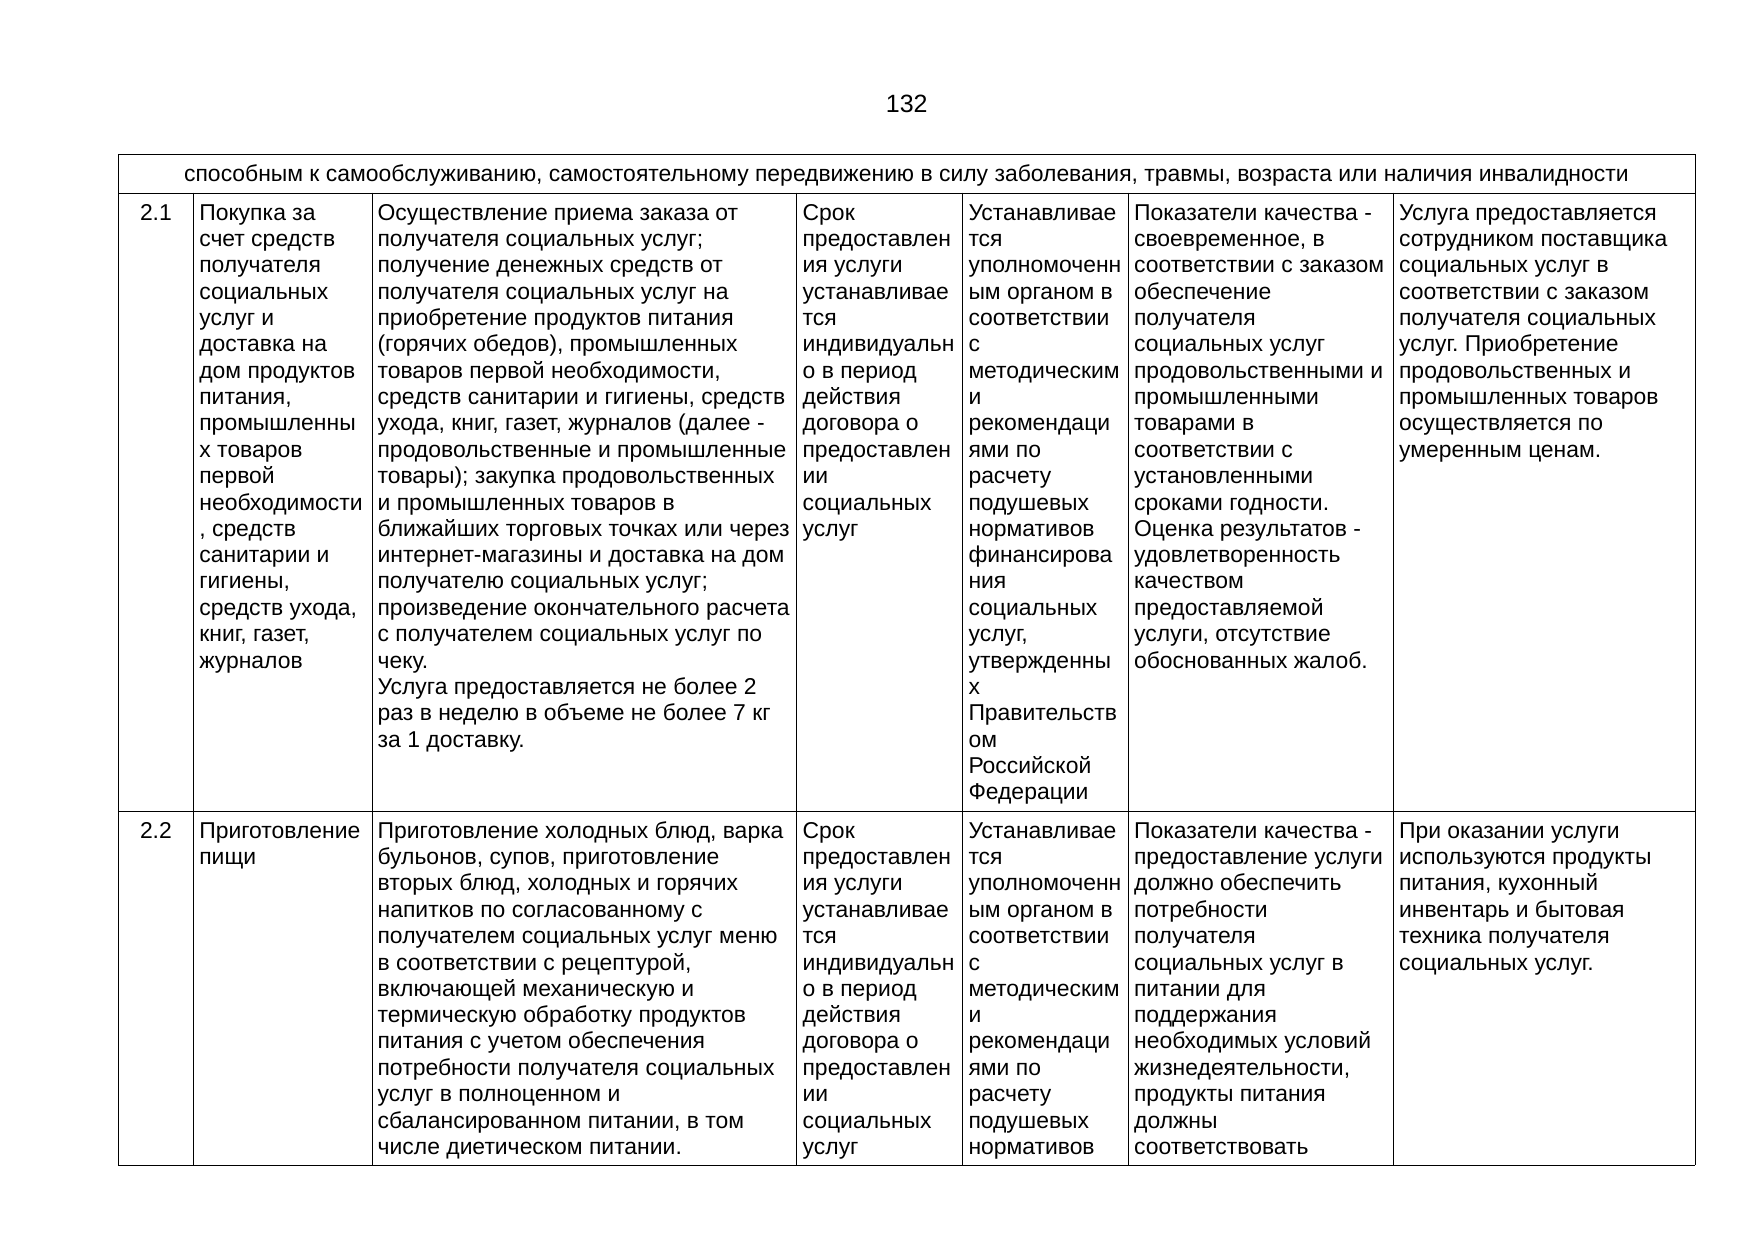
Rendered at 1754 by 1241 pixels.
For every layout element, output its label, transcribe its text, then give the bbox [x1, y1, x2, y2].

table_cell Срок предоставления услуги устанавливается индивидуально в период действия договора о предоставлении социальных услуг [797, 194, 962, 811]
table_cell Приготовление пищи [194, 812, 372, 1165]
table_cell Срок предоставления услуги устанавливается индивидуально в период действия договора о предоставлении социальных услуг [797, 812, 962, 1165]
table_cell Устанавливается уполномоченным органом в соответствии с методическими рекомендациями по расчету подушевых нормативов финансирования социальных услуг, утвержденных Правительством Российской Федерации [963, 194, 1128, 811]
table_cell При оказании услуги используются продукты питания, кухонный инвентарь и бытовая техника получателя социальных услуг. [1394, 812, 1695, 1165]
table_cell Покупка за счет средств получателя социальных услуг и доставка на дом продуктов питания, промышленных товаров первой необходимости, средств санитарии и гигиены, средств ухода, книг, газет, журналов [194, 194, 372, 811]
table_cell Устанавливается уполномоченным органом в соответствии с методическими рекомендациями по расчету подушевых нормативов [963, 812, 1128, 1165]
table_cell Осуществление приема заказа от получателя социальных услуг; получение денежных средств от получателя социальных услуг на приобретение продуктов питания (горячих обедов), промышленных товаров первой необходимости, средств санитарии и гигиены, средств ухода, книг, газет, журналов (далее - продовольственные и промышленные товары); закупка продовольственных и промышленных товаров в ближайших торговых точках или через интернет-магазины и доставка на дом получателю социальных услуг; произведение окончательного расчета с получателем социальных услуг по чеку. Услуга предоставляется не более 2 раз в неделю в объеме не более 7 кг за 1 доставку. [373, 194, 796, 811]
table_cell способным к самообслуживанию, самостоятельному передвижению в силу заболевания, травмы, возраста или наличия инвалидности [119, 155, 1695, 192]
table_cell Услуга предоставляется сотрудником поставщика социальных услуг в соответствии с заказом получателя социальных услуг. Приобретение продовольственных и промышленных товаров осуществляется по умеренным ценам. [1394, 194, 1695, 811]
table_cell 2.2 [119, 812, 193, 1165]
table_cell 2.1 [119, 194, 193, 811]
table_cell Приготовление холодных блюд, варка бульонов, супов, приготовление вторых блюд, холодных и горячих напитков по согласованному с получателем социальных услуг меню в соответствии с рецептурой, включающей механическую и термическую обработку продуктов питания с учетом обеспечения потребности получателя социальных услуг в полноценном и сбалансированном питании, в том числе диетическом питании. [373, 812, 796, 1165]
table_cell Показатели качества - своевременное, в соответствии с заказом обеспечение получателя социальных услуг продовольственными и промышленными товарами в соответствии с установленными сроками годности. Оценка результатов - удовлетворенность качеством предоставляемой услуги, отсутствие обоснованных жалоб. [1129, 194, 1393, 811]
table_cell Показатели качества - предоставление услуги должно обеспечить потребности получателя социальных услуг в питании для поддержания необходимых условий жизнедеятельности, продукты питания должны соответствовать [1129, 812, 1393, 1165]
